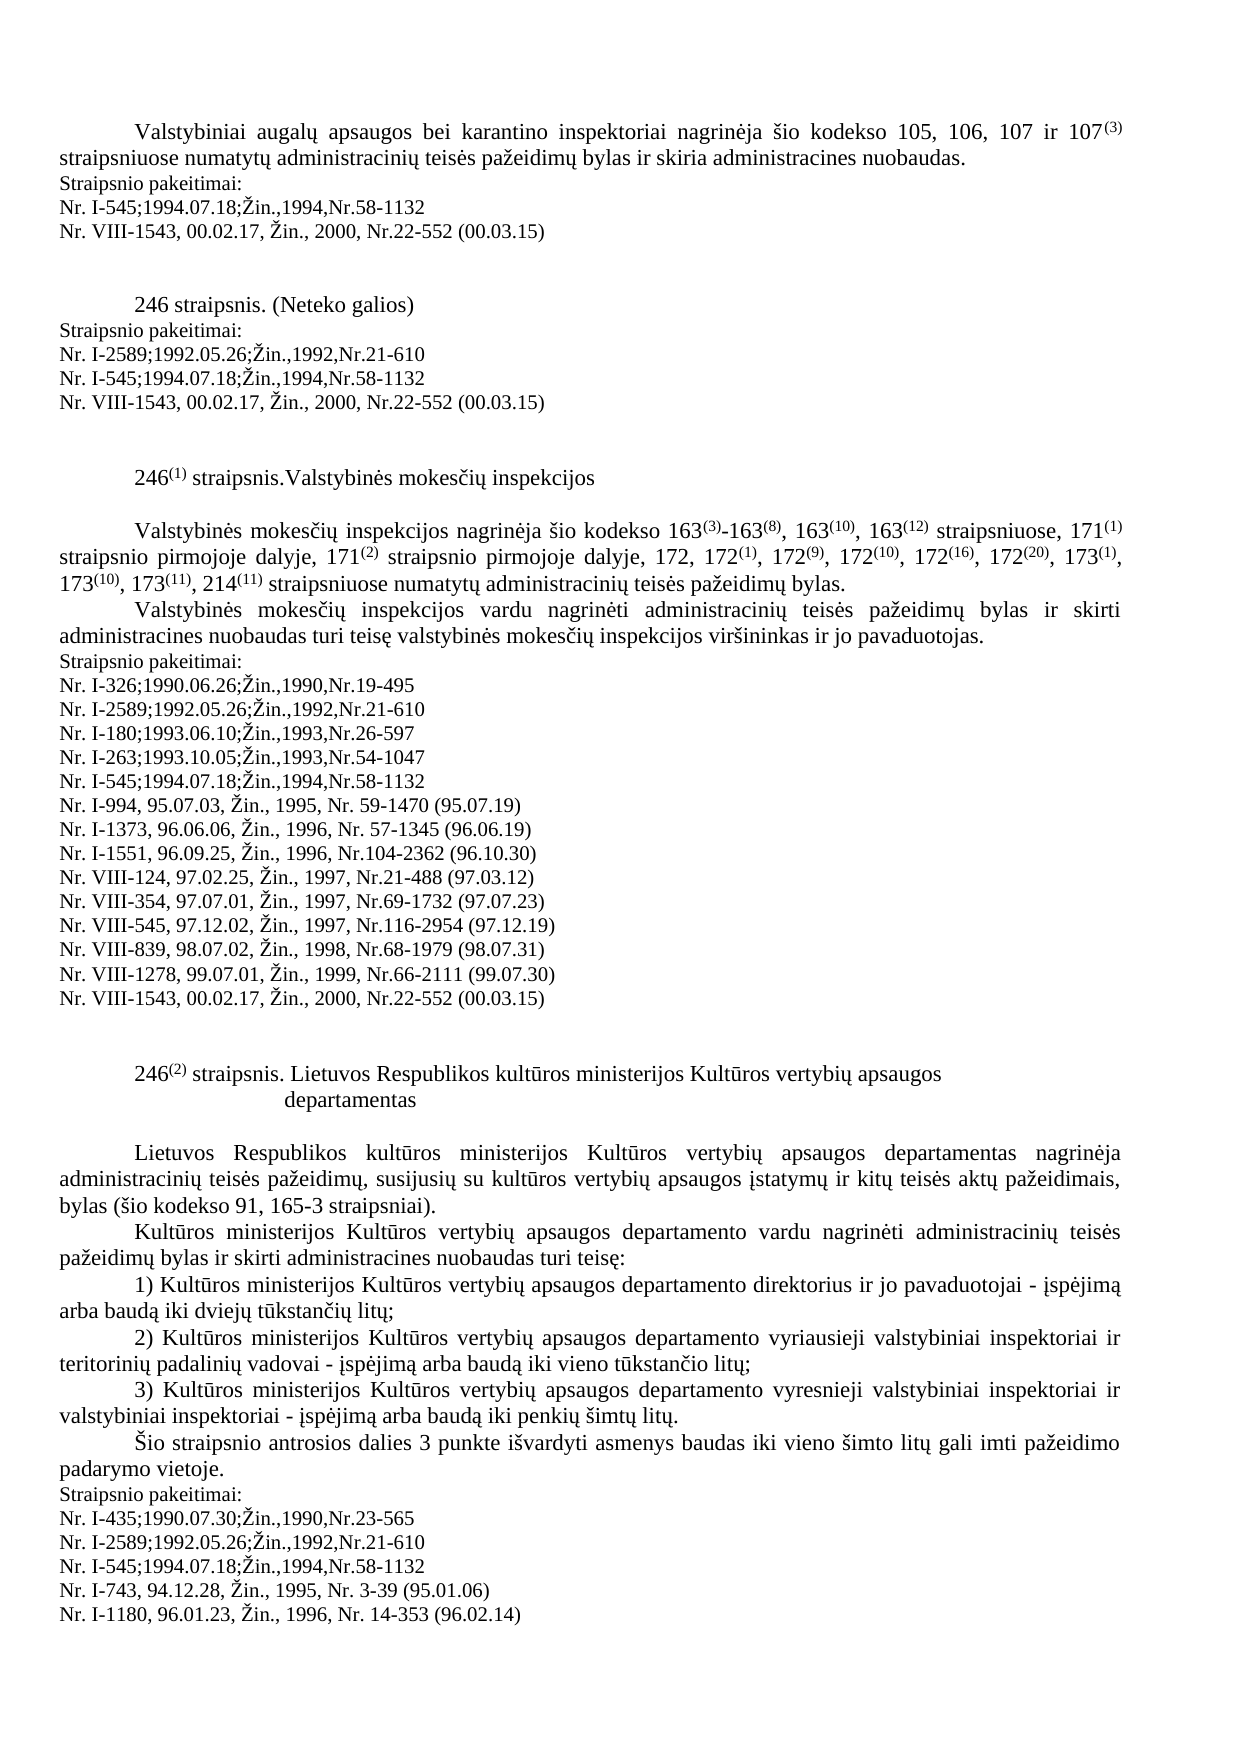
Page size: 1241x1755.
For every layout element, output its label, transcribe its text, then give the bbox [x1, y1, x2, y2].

text Nr. VIII-1543, 00.02.17, Žin., 2000, Nr.22-552 (00.03.15) [59, 986, 1122, 1009]
text Nr. I-545;1994.07.18;Žin.,1994,Nr.58-1132 [59, 769, 1122, 793]
text Kultūros ministerijos Kultūros vertybių apsaugos departamento vardu nagrinėti administracinių teisės pažeidimų bylas ir skirti administracines nuobaudas turi teisę: [59, 1218, 1122, 1271]
text Valstybinės mokesčių inspekcijos vardu nagrinėti administracinių teisės pažeidimų bylas ir skirti administracines nuobaudas turi teisę valstybinės mokesčių inspekcijos viršininkas ir jo pavaduotojas. [59, 596, 1122, 649]
text Straipsnio pakeitimai: [59, 171, 1122, 195]
text Nr. I-994, 95.07.03, Žin., 1995, Nr. 59-1470 (95.07.19) [59, 793, 1122, 817]
text Nr. VIII-1543, 00.02.17, Žin., 2000, Nr.22-552 (00.03.15) [59, 390, 1122, 414]
text Šio straipsnio antrosios dalies 3 punkte išvardyti asmenys baudas iki vieno šimto litų gali imti pažeidimo padarymo vietoje. [59, 1429, 1122, 1482]
text Nr. I-743, 94.12.28, Žin., 1995, Nr. 3-39 (95.01.06) [59, 1578, 1122, 1602]
text Straipsnio pakeitimai: [59, 649, 1122, 673]
text Valstybinės mokesčių inspekcijos nagrinėja šio kodekso 163(3)-163(8), 163(10), 163(12) straipsniuose, 171(1) straipsnio pirmojoje dalyje, 171(2) straipsnio pirmojoje dalyje, 172, 172(1), 172(9), 172(10), 172(16), 172(20), 173(1), 173(10), 173(11), 214(11) straipsniuose numatytų administracinių teisės pažeidimų bylas. [59, 517, 1122, 596]
text Nr. I-180;1993.06.10;Žin.,1993,Nr.26-597 [59, 721, 1122, 745]
text Nr. I-2589;1992.05.26;Žin.,1992,Nr.21-610 [59, 1530, 1122, 1554]
text Lietuvos Respublikos kultūros ministerijos Kultūros vertybių apsaugos departamentas nagrinėja administracinių teisės pažeidimų, susijusių su kultūros vertybių apsaugos įstatymų ir kitų teisės aktų pažeidimais, bylas (šio kodekso 91, 165-3 straipsniai). [59, 1139, 1122, 1218]
text Nr. I-2589;1992.05.26;Žin.,1992,Nr.21-610 [59, 697, 1122, 721]
text 2) Kultūros ministerijos Kultūros vertybių apsaugos departamento vyriausieji valstybiniai inspektoriai ir teritorinių padalinių vadovai - įspėjimą arba baudą iki vieno tūkstančio litų; [59, 1323, 1122, 1376]
text 246(1) straipsnis.Valstybinės mokesčių inspekcijos [59, 464, 1122, 491]
text departamentas [209, 1086, 1122, 1113]
text Nr. I-545;1994.07.18;Žin.,1994,Nr.58-1132 [59, 366, 1122, 390]
text Nr. VIII-354, 97.07.01, Žin., 1997, Nr.69-1732 (97.07.23) [59, 889, 1122, 913]
text Nr. I-263;1993.10.05;Žin.,1993,Nr.54-1047 [59, 745, 1122, 769]
text Nr. VIII-124, 97.02.25, Žin., 1997, Nr.21-488 (97.03.12) [59, 865, 1122, 889]
text 1) Kultūros ministerijos Kultūros vertybių apsaugos departamento direktorius ir jo pavaduotojai - įspėjimą arba baudą iki dviejų tūkstančių litų; [59, 1271, 1122, 1323]
text Nr. I-545;1994.07.18;Žin.,1994,Nr.58-1132 [59, 1554, 1122, 1578]
text 246(2) straipsnis. Lietuvos Respublikos kultūros ministerijos Kultūros vertybių apsaugos [59, 1060, 1122, 1086]
text Nr. I-2589;1992.05.26;Žin.,1992,Nr.21-610 [59, 342, 1122, 366]
text Straipsnio pakeitimai: [59, 1482, 1122, 1506]
text Nr. I-1373, 96.06.06, Žin., 1996, Nr. 57-1345 (96.06.19) [59, 817, 1122, 841]
text Nr. VIII-545, 97.12.02, Žin., 1997, Nr.116-2954 (97.12.19) [59, 913, 1122, 937]
text Nr. I-326;1990.06.26;Žin.,1990,Nr.19-495 [59, 673, 1122, 697]
text Nr. I-1551, 96.09.25, Žin., 1996, Nr.104-2362 (96.10.30) [59, 841, 1122, 865]
text Nr. VIII-1278, 99.07.01, Žin., 1999, Nr.66-2111 (99.07.30) [59, 961, 1122, 986]
text Nr. I-435;1990.07.30;Žin.,1990,Nr.23-565 [59, 1506, 1122, 1530]
text Nr. I-545;1994.07.18;Žin.,1994,Nr.58-1132 [59, 195, 1122, 219]
text Nr. VIII-1543, 00.02.17, Žin., 2000, Nr.22-552 (00.03.15) [59, 219, 1122, 243]
text Straipsnio pakeitimai: [59, 317, 1122, 342]
text 246 straipsnis. (Neteko galios) [59, 291, 1122, 317]
text 3) Kultūros ministerijos Kultūros vertybių apsaugos departamento vyresnieji valstybiniai inspektoriai ir valstybiniai inspektoriai - įspėjimą arba baudą iki penkių šimtų litų. [59, 1376, 1122, 1429]
text Nr. VIII-839, 98.07.02, Žin., 1998, Nr.68-1979 (98.07.31) [59, 937, 1122, 961]
text Nr. I-1180, 96.01.23, Žin., 1996, Nr. 14-353 (96.02.14) [59, 1602, 1122, 1626]
text Valstybiniai augalų apsaugos bei karantino inspektoriai nagrinėja šio kodekso 105, 106, 107 ir 107(3) straipsniuose numatytų administracinių teisės pažeidimų bylas ir skiria administracines nuobaudas. [59, 118, 1122, 171]
